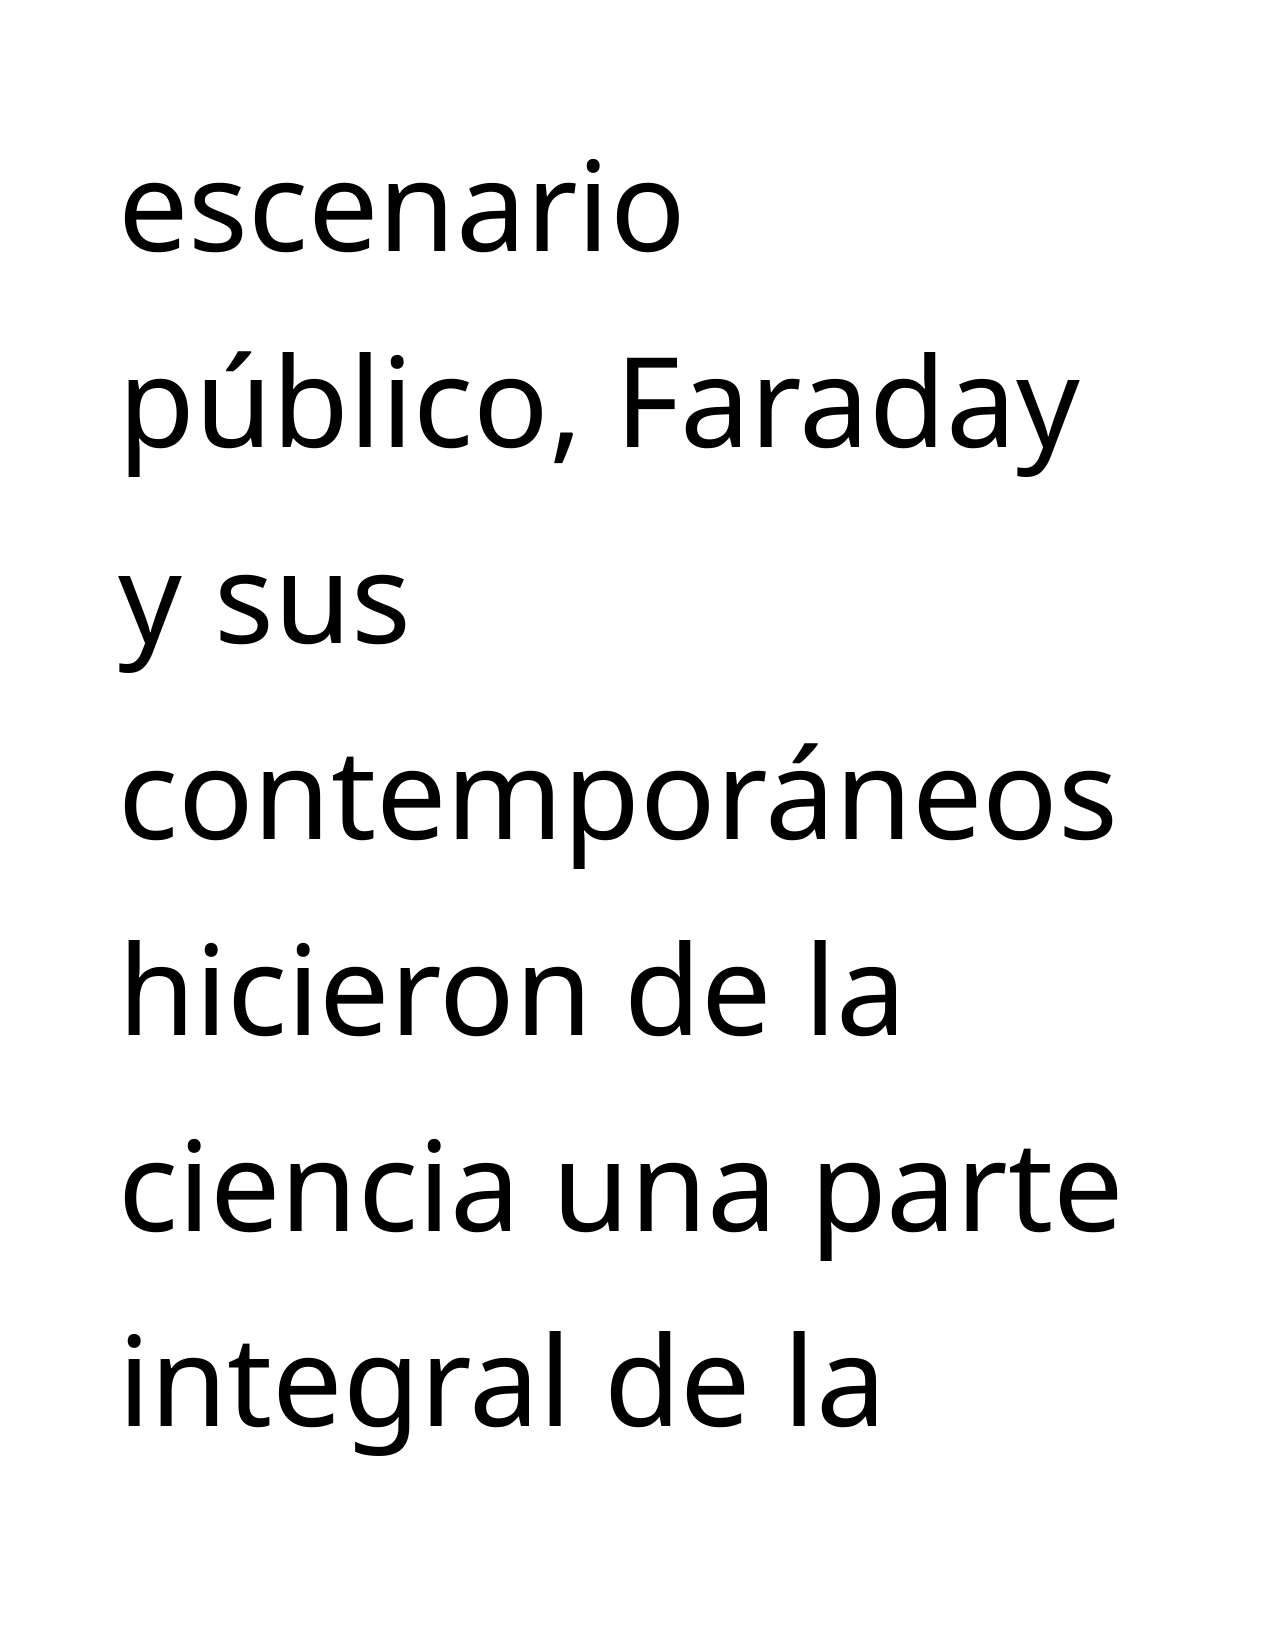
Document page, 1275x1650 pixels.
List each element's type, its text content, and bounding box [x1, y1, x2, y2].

text escenario público, Faraday y sus contemporáneos hicieron de la ciencia una parte integral de la [118, 118, 1157, 1463]
